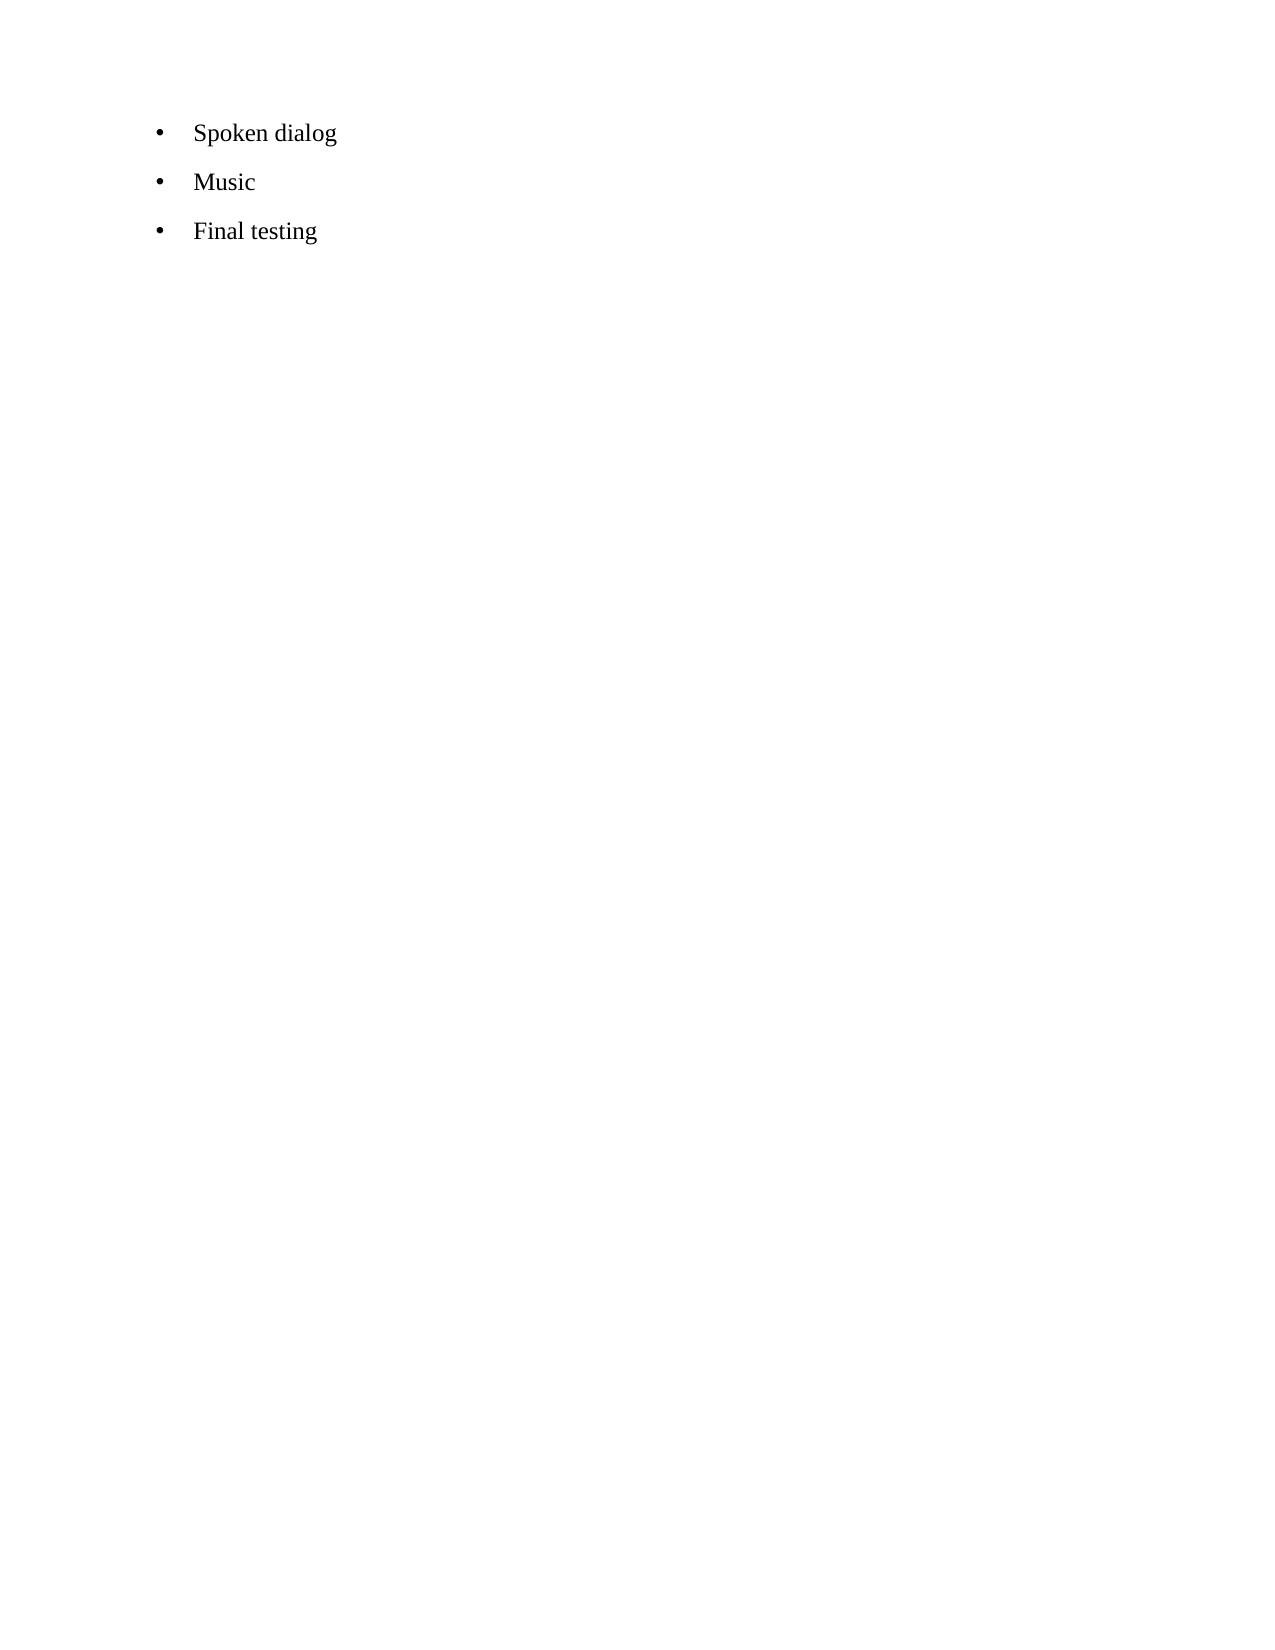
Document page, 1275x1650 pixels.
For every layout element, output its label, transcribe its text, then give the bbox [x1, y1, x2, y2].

list Spoken dialog [156, 118, 1157, 147]
list Final testing [156, 216, 1157, 245]
list Music [156, 167, 1157, 196]
